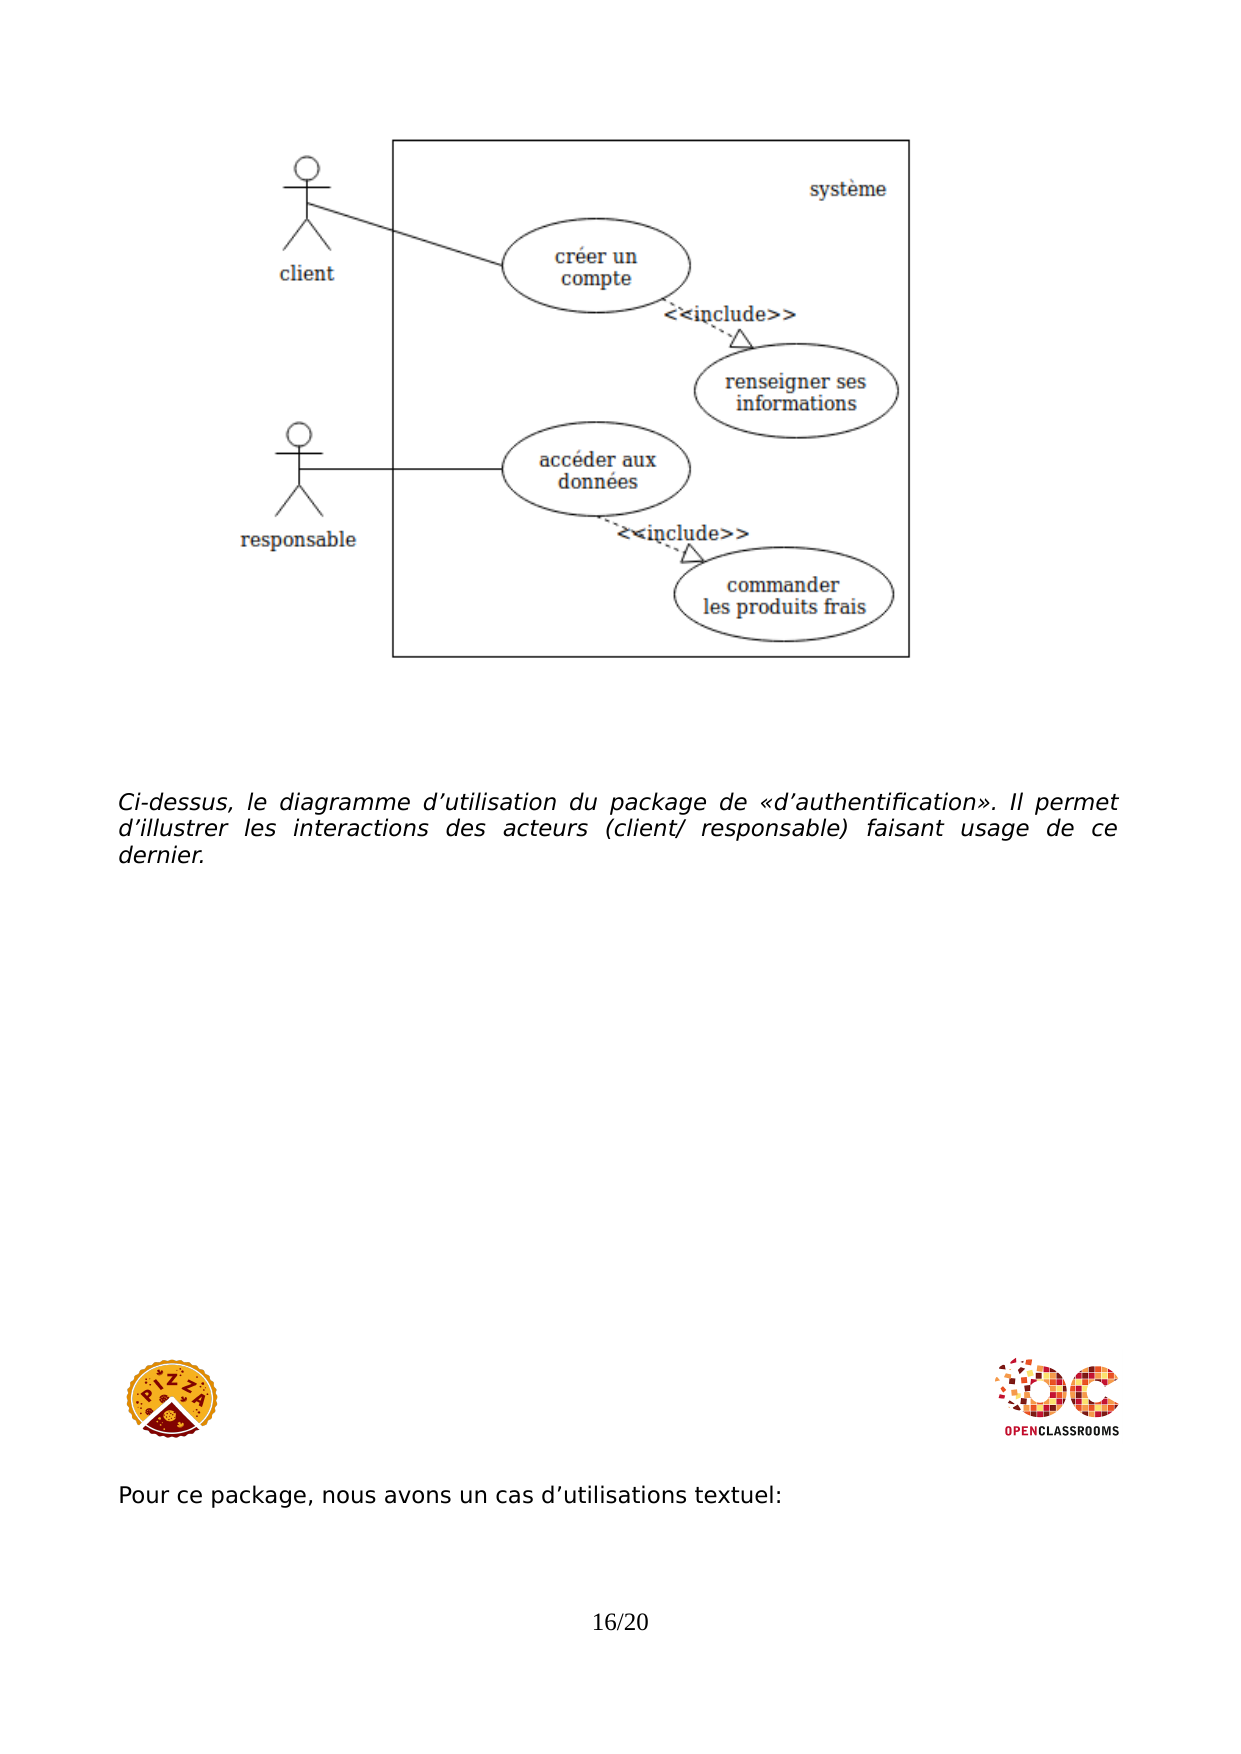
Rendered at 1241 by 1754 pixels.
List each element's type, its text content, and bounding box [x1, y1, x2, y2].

text Ci-dessus, le diagramme d’utilisation du package de «d’authentification». Il permet d’illustrer les interactions des acteurs (client/ responsable) faisant usage de ce dernier. [118, 789, 1122, 869]
text Pour ce package, nous avons un cas d’utilisations textuel: [118, 1482, 1122, 1509]
picture [161, 118, 1079, 683]
picture [117, 1351, 227, 1446]
picture [990, 1349, 1123, 1444]
